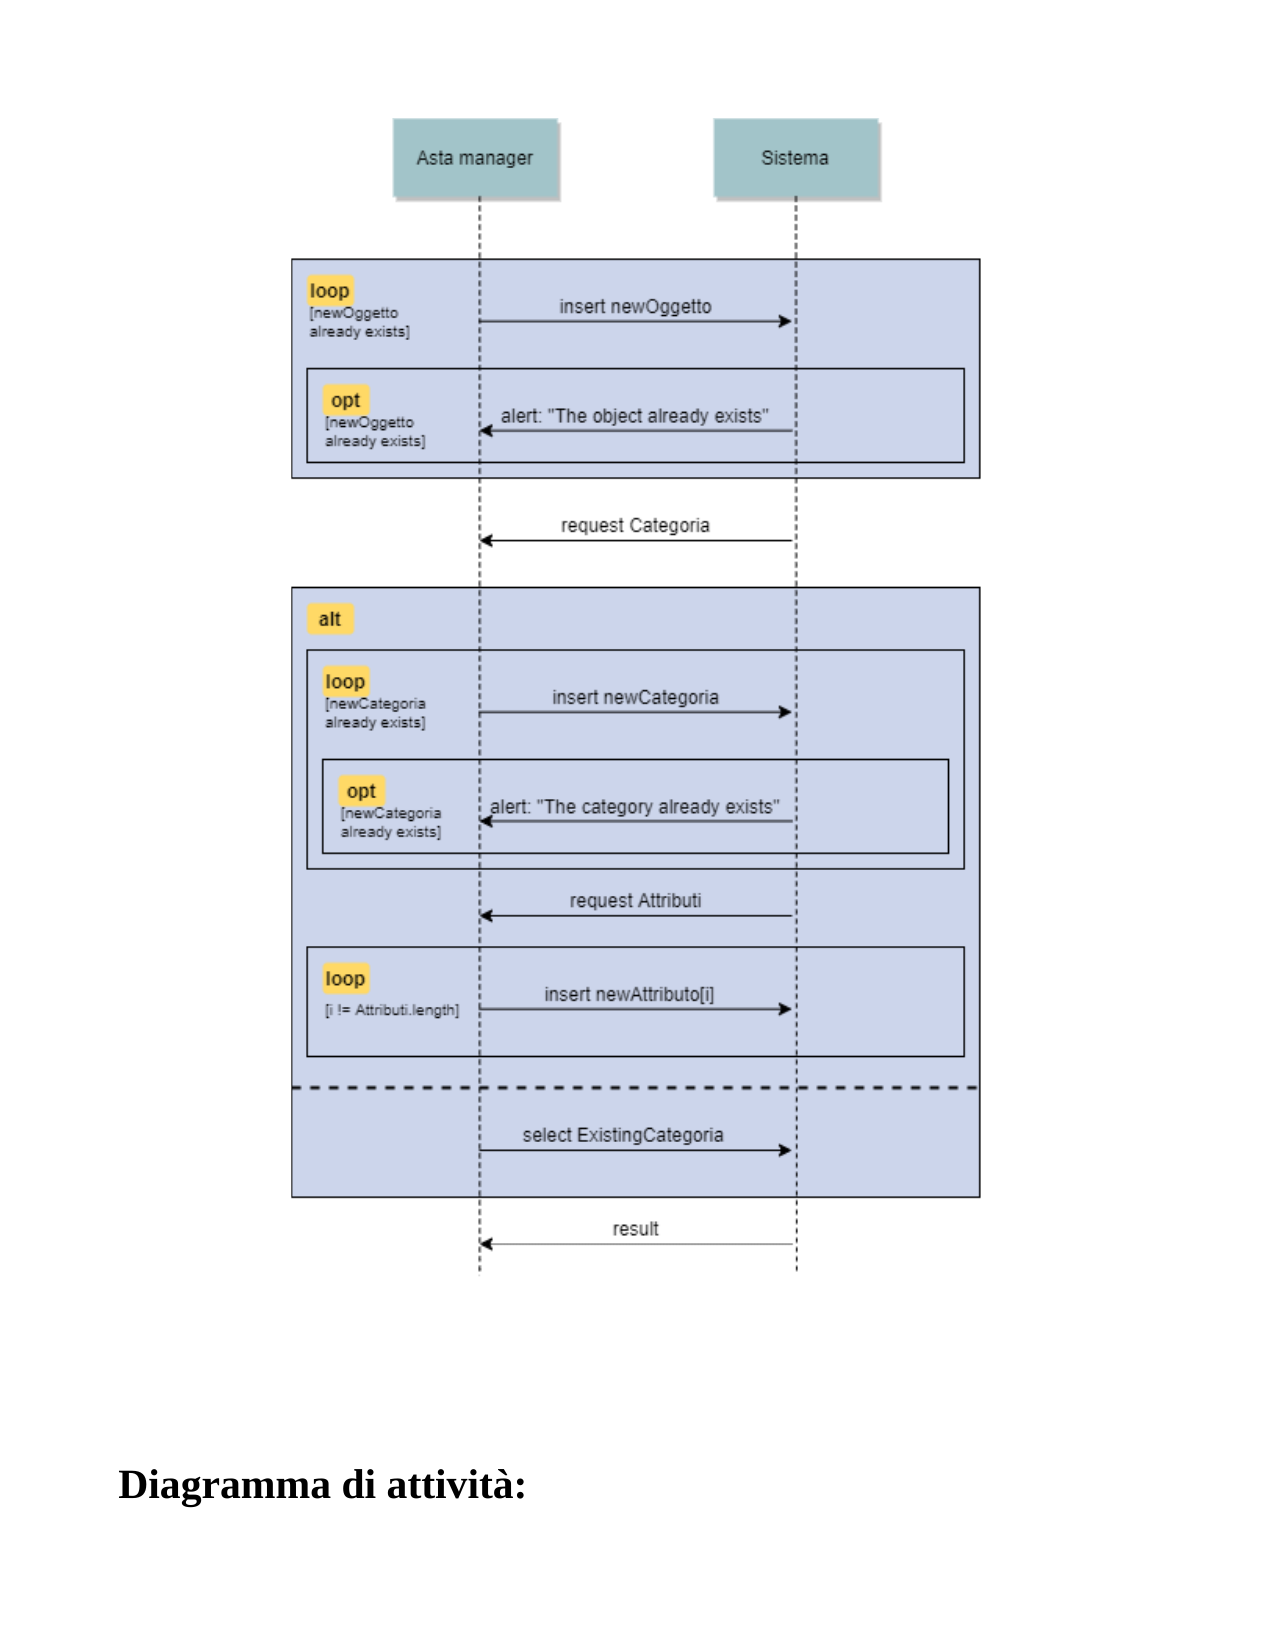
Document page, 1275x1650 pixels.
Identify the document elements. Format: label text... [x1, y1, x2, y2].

picture [291, 118, 984, 1278]
text Diagramma di attività: [118, 1460, 1157, 1508]
